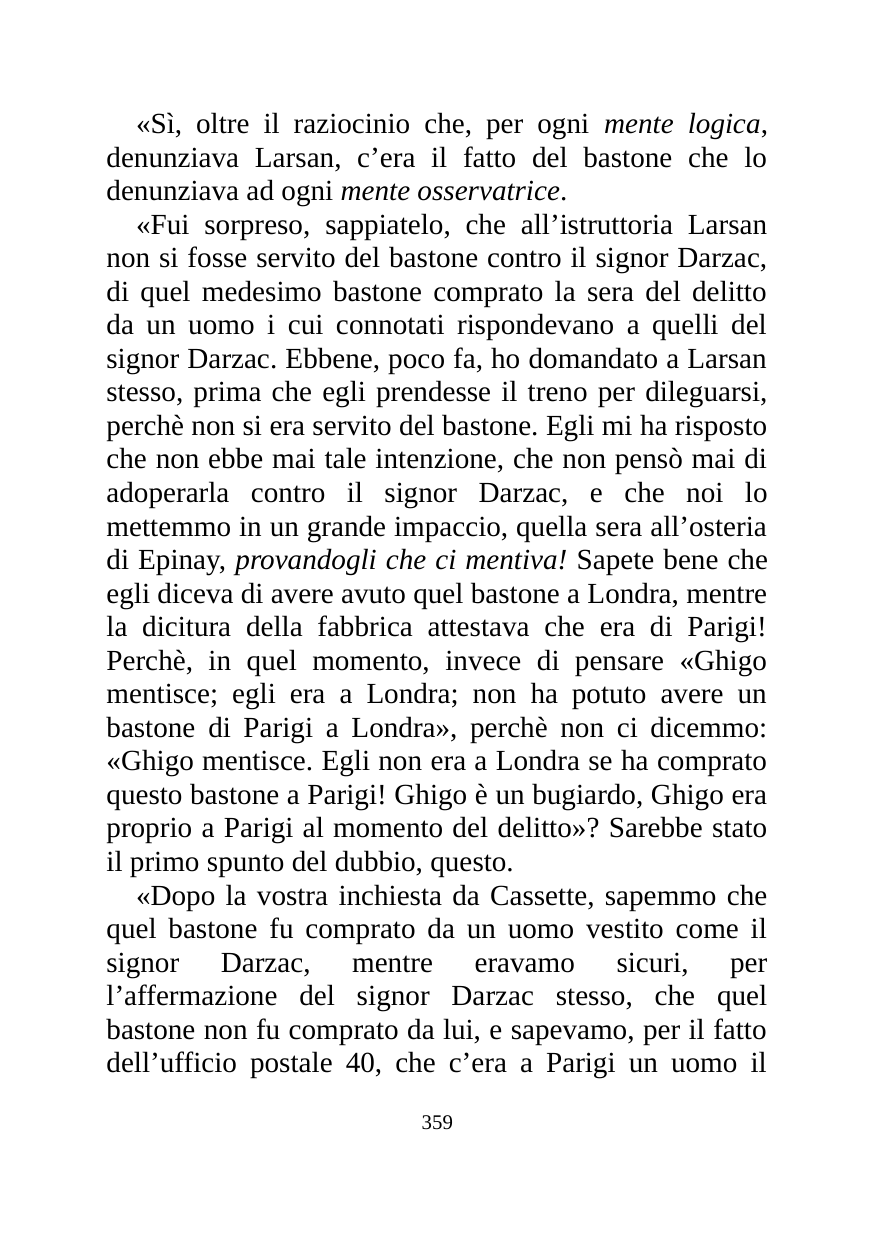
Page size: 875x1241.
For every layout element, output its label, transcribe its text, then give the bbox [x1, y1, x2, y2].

text «Sì, oltre il raziocinio che, per ogni mente logica, denunziava Larsan, c’era il fatto del bastone che lo denunziava ad ogni mente osservatrice. [106, 106, 768, 207]
text «Fui sorpreso, sappiatelo, che all’istruttoria Larsan non si fosse servito del bastone contro il signor Darzac, di quel medesimo bastone comprato la sera del delitto da un uomo i cui connotati rispondevano a quelli del signor Darzac. Ebbene, poco fa, ho domandato a Larsan stesso, prima che egli prendesse il treno per dileguarsi, perchè non si era servito del bastone. Egli mi ha risposto che non ebbe mai tale intenzione, che non pensò mai di adoperarla contro il signor Darzac, e che noi lo mettemmo in un grande impaccio, quella sera all’osteria di Epinay, provandogli che ci mentiva! Sapete bene che egli diceva di avere avuto quel bastone a Londra, mentre la dicitura della fabbrica attestava che era di Parigi! Perchè, in quel momento, invece di pensare «Ghigo mentisce; egli era a Londra; non ha potuto avere un bastone di Parigi a Londra», perchè non ci dicemmo: «Ghigo mentisce. Egli non era a Londra se ha comprato questo bastone a Parigi! Ghigo è un bugiardo, Ghigo era proprio a Parigi al momento del delitto»? Sarebbe stato il primo spunto del dubbio, questo. [106, 207, 768, 878]
text «Dopo la vostra inchiesta da Cassette, sapemmo che quel bastone fu comprato da un uomo vestito come il signor Darzac, mentre eravamo sicuri, per l’affermazione del signor Darzac stesso, che quel bastone non fu comprato da lui, e sapevamo, per il fatto dell’ufficio postale 40, che c’era a Parigi un uomo il [106, 878, 768, 1079]
